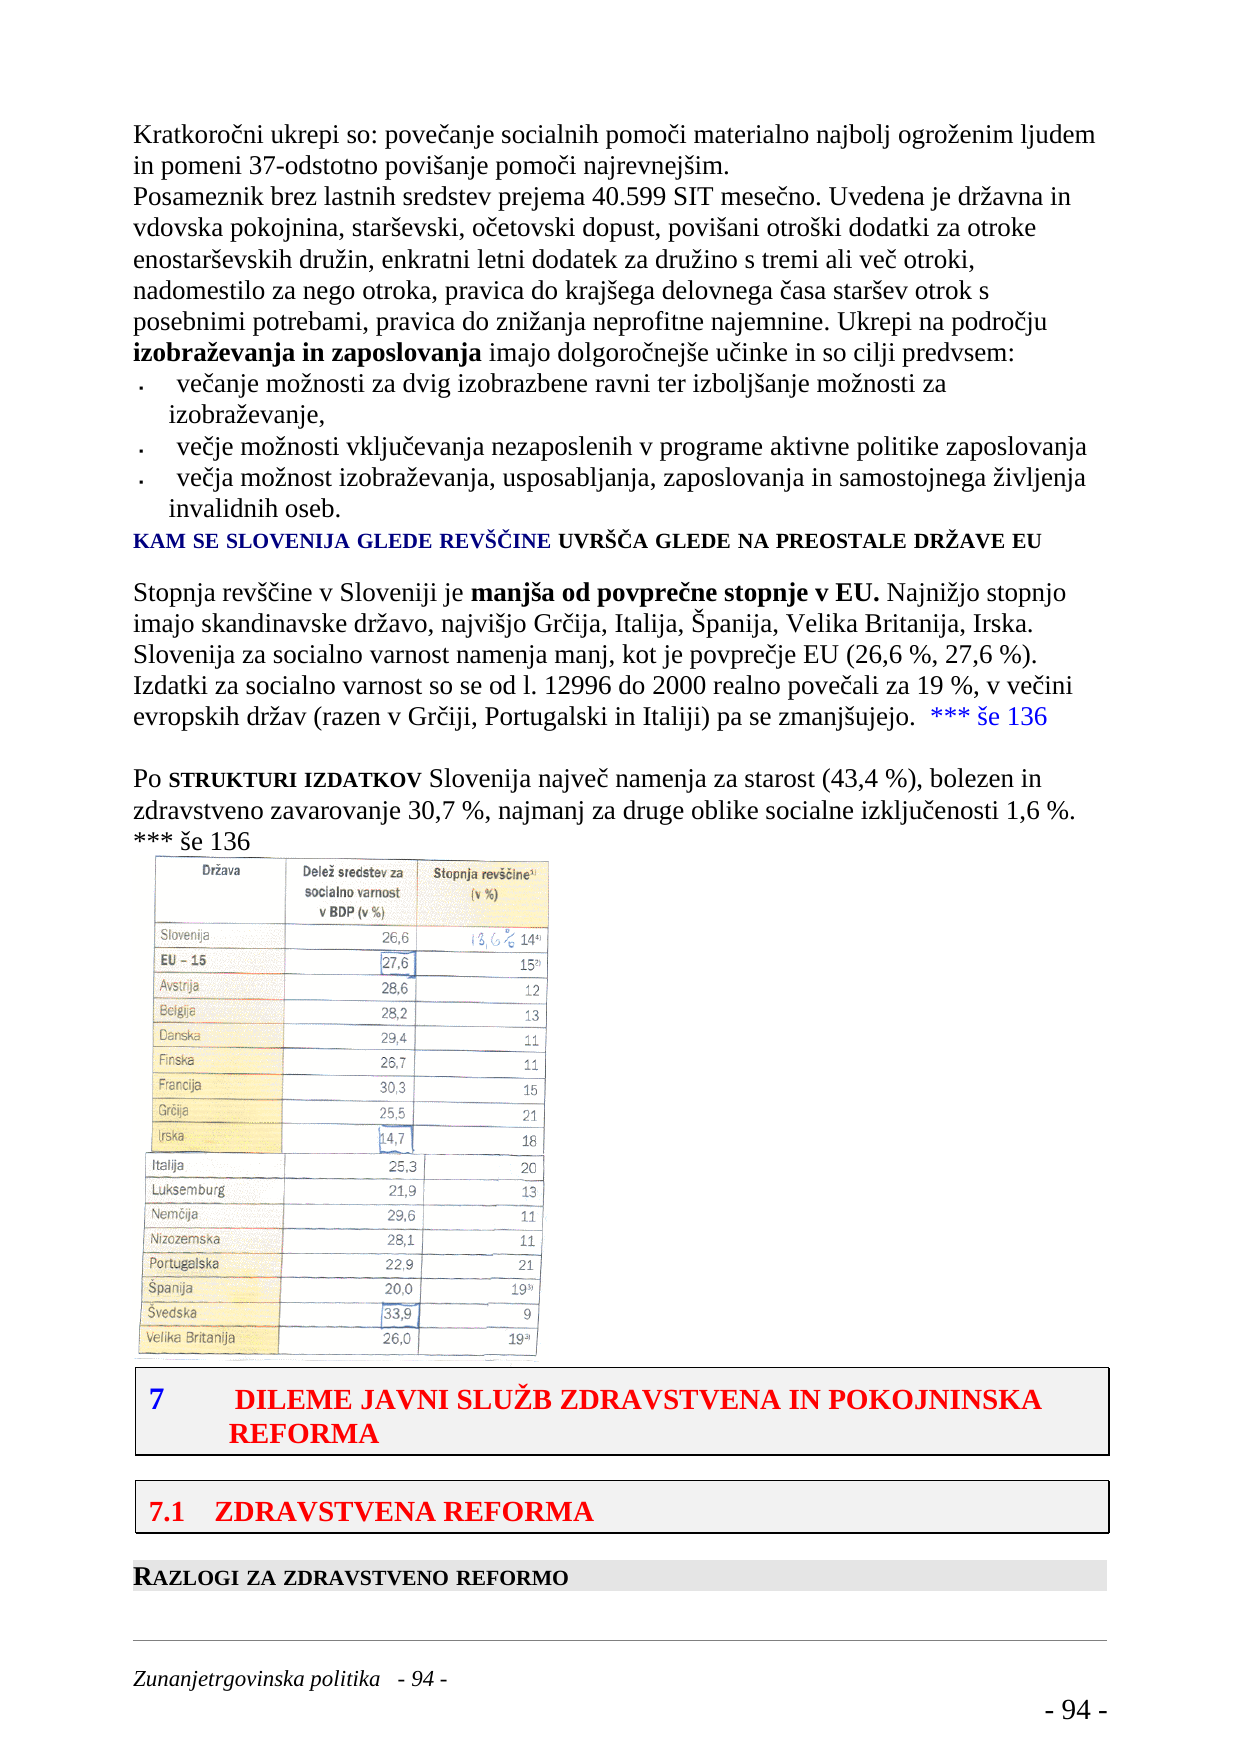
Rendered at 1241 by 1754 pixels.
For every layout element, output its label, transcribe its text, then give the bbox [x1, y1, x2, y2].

list večanje možnosti za dvig izobrazbene ravni ter izboljšanje možnosti za izobraževanje, [139, 367, 1107, 429]
subtitle 7.1 ZDRAVSTVENA REFORMA [136, 1481, 1108, 1532]
text Po strukturi izdatkov Slovenija največ namenja za starost (43,4 %), bolezen in zdravstveno zavarovanje 30,7 %, najmanj za druge oblike socialne izključenosti 1,6 %. *** še 136 [133, 763, 1107, 856]
text Stopnja revščine v Sloveniji je manjša od povprečne stopnje v EU. Najnižjo stopnjo imajo skandinavske državo, najvišjo Grčija, Italija, Španija, Velika Britanija, Irska. Slovenija za socialno varnost namenja manj, kot je povprečje EU (26,6 %, 27,6 %). Izdatki za socialno varnost so se od l. 12996 do 2000 realno povečali za 19 %, v večini evropskih držav (razen v Grčiji, Portugalski in Italiji) pa se zmanjšujejo. *** še 136 [133, 576, 1107, 731]
text kam se slovenija glede revščine uvršča glede na preostale države eu [133, 523, 1107, 554]
text Razlogi za zdravstveno reformo [133, 1560, 1107, 1591]
subtitle DILEME JAVNI SLUŽB ZDRAVSTVENA IN POKOJNINSKA [136, 1368, 1108, 1403]
picture [132, 855, 549, 1367]
list večja možnost izobraževanja, usposabljanja, zaposlovanja in samostojnega življenja invalidnih oseb. [139, 461, 1107, 523]
text Posameznik brez lastnih sredstev prejema 40.599 SIT mesečno. Uvedena je državna in vdovska pokojnina, starševski, očetovski dopust, povišani otroški dodatki za otroke enostarševskih družin, enkratni letni dodatek za družino s tremi ali več otroki, nadomestilo za nego otroka, pravica do krajšega delovnega časa staršev otrok s posebnimi potrebami, pravica do znižanja neprofitne najemnine. Ukrepi na področju izobraževanja in zaposlovanja imajo dolgoročnejše učinke in so cilji predvsem: [133, 180, 1107, 367]
text Kratkoročni ukrepi so: povečanje socialnih pomoči materialno najbolj ogroženim ljudem in pomeni 37-odstotno povišanje pomoči najrevnejšim. [133, 118, 1107, 180]
subtitle REFORMA [136, 1403, 1108, 1454]
list večje možnosti vključevanja nezaposlenih v programe aktivne politike zaposlovanja [139, 429, 1107, 461]
